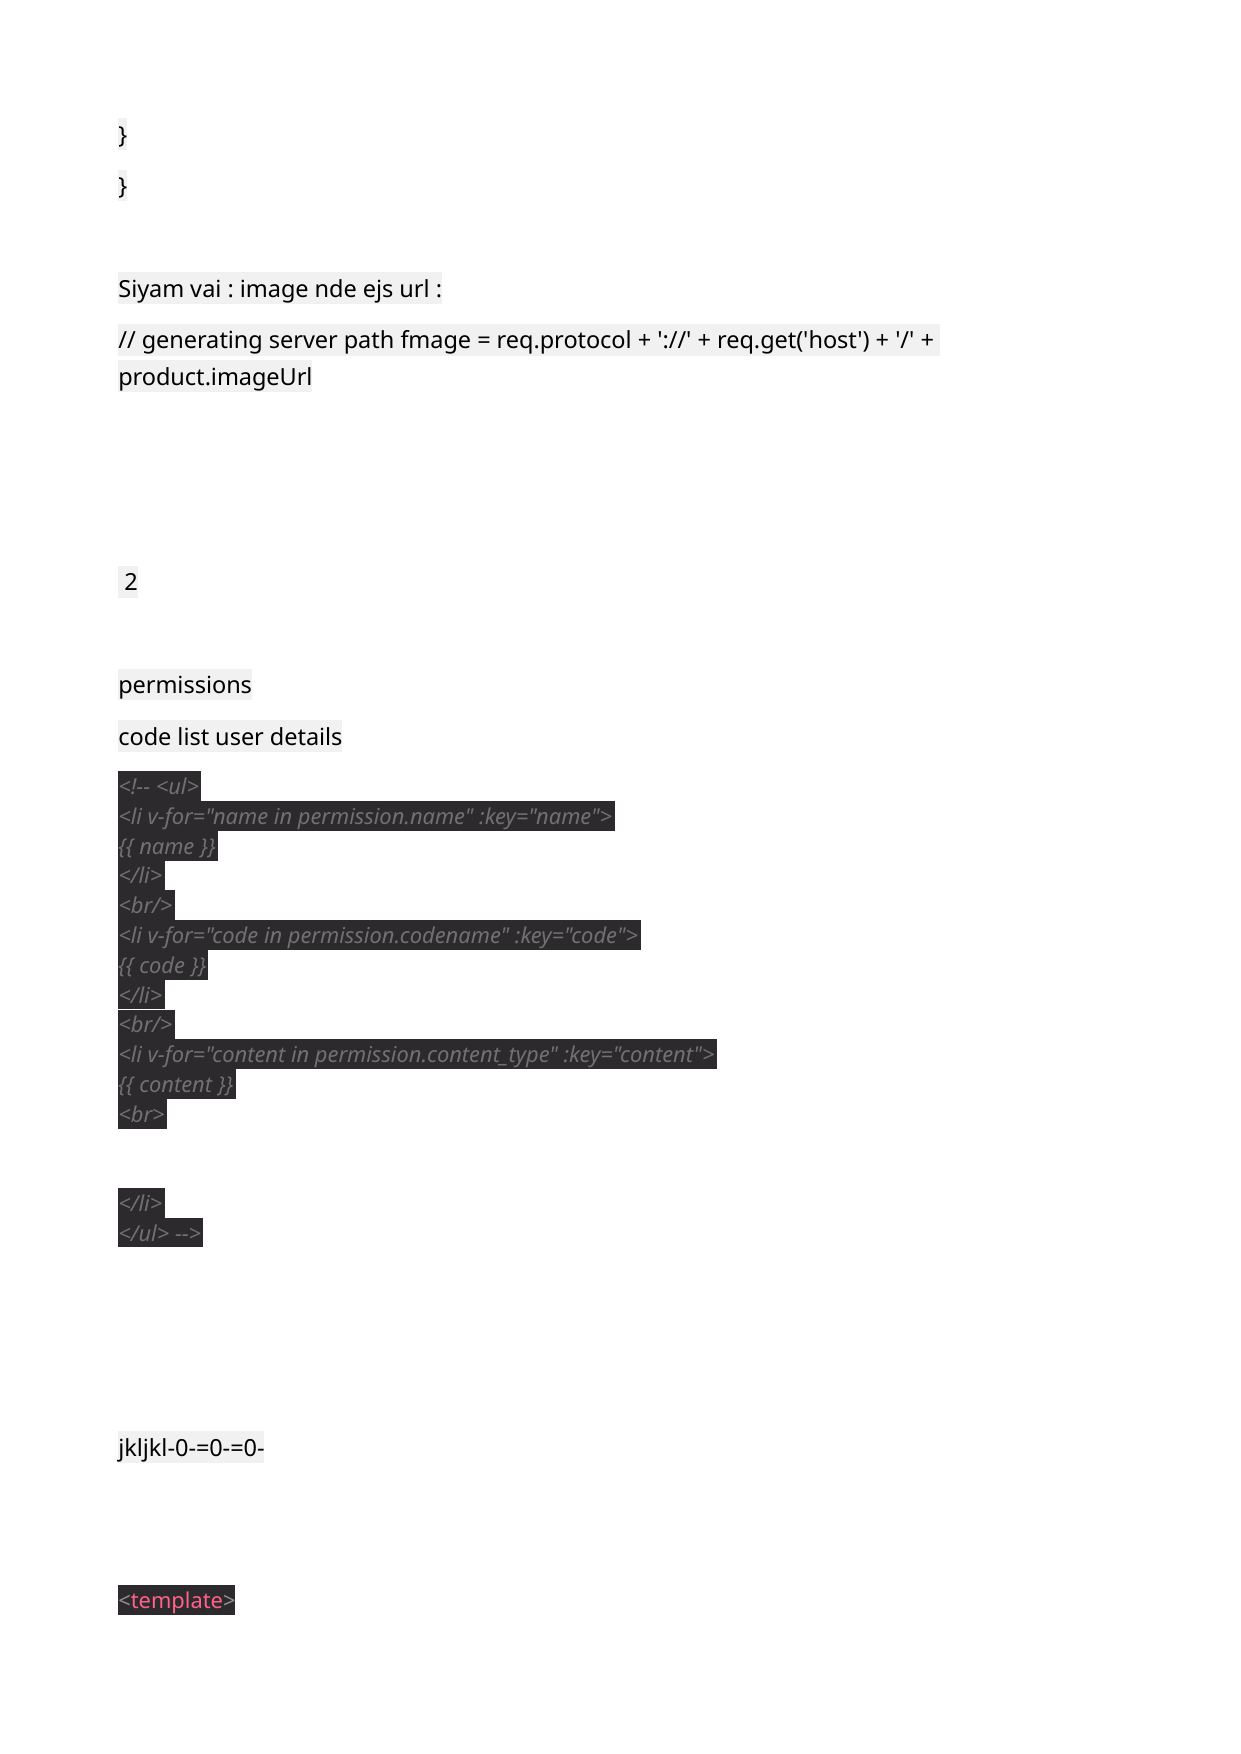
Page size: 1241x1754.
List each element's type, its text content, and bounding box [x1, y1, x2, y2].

text <br/> [118, 1009, 1122, 1039]
text </ul> --> [118, 1218, 1122, 1247]
text {{ content }} [118, 1069, 1122, 1099]
text jkljkl-0-=0-=0- [118, 1431, 1122, 1463]
text <li v-for="name in permission.name" :key="name"> [118, 801, 1122, 831]
text <br/> [118, 890, 1122, 920]
text code list user details [118, 720, 1122, 752]
text Siyam vai : image nde ejs url : [118, 272, 1122, 304]
text <!-- <ul> [118, 771, 1122, 801]
text <template> [118, 1585, 1122, 1615]
text {{ code }} [118, 950, 1122, 980]
text </li> [118, 1188, 1122, 1218]
text } [118, 118, 1122, 150]
text <li v-for="content in permission.content_type" :key="content"> [118, 1039, 1122, 1069]
text </li> [118, 861, 1122, 890]
text permissions [118, 668, 1122, 700]
text // generating server path fmage = req.protocol + '://' + req.get('host') + '/' + product.imageUrl [118, 323, 1122, 392]
text {{ name }} [118, 831, 1122, 861]
text <br> [118, 1099, 1122, 1129]
text 2 [118, 566, 1122, 598]
text <li v-for="code in permission.codename" :key="code"> [118, 920, 1122, 950]
text </li> [118, 980, 1122, 1009]
text } [118, 169, 1122, 201]
